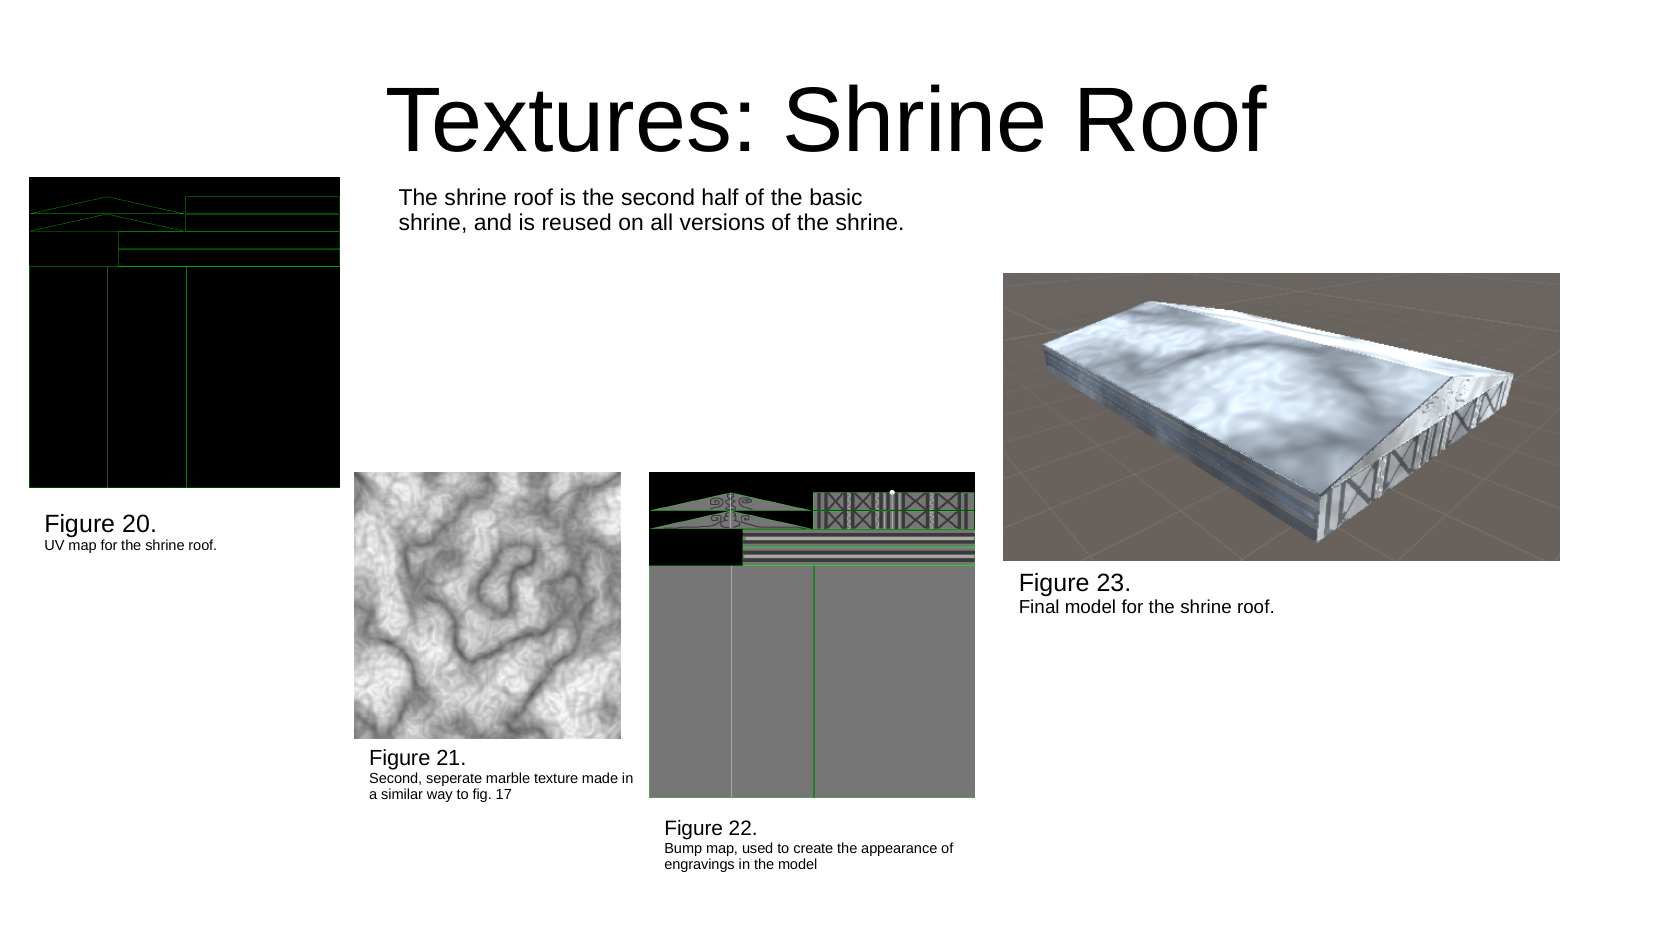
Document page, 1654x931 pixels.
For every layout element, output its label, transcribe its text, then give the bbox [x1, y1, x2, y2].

picture [29, 177, 340, 488]
picture [354, 472, 621, 738]
text_box The shrine roof is the second half of the basic shrine, and is reused on all versions of the shrine. [383, 177, 945, 244]
text_box Figure 20. UV map for the shrine roof. [29, 501, 325, 562]
text_box Figure 22. Bump map, used to create the appearance of engravings in the model [649, 809, 975, 881]
text_box Figure 23. Final model for the shrine roof. [1003, 561, 1536, 625]
title Textures: Shrine Roof [82, 37, 1571, 193]
picture [1003, 273, 1560, 562]
picture [649, 472, 975, 798]
text_box Figure 21. Second, seperate marble texture made in a similar way to fig. 17 [354, 738, 650, 810]
